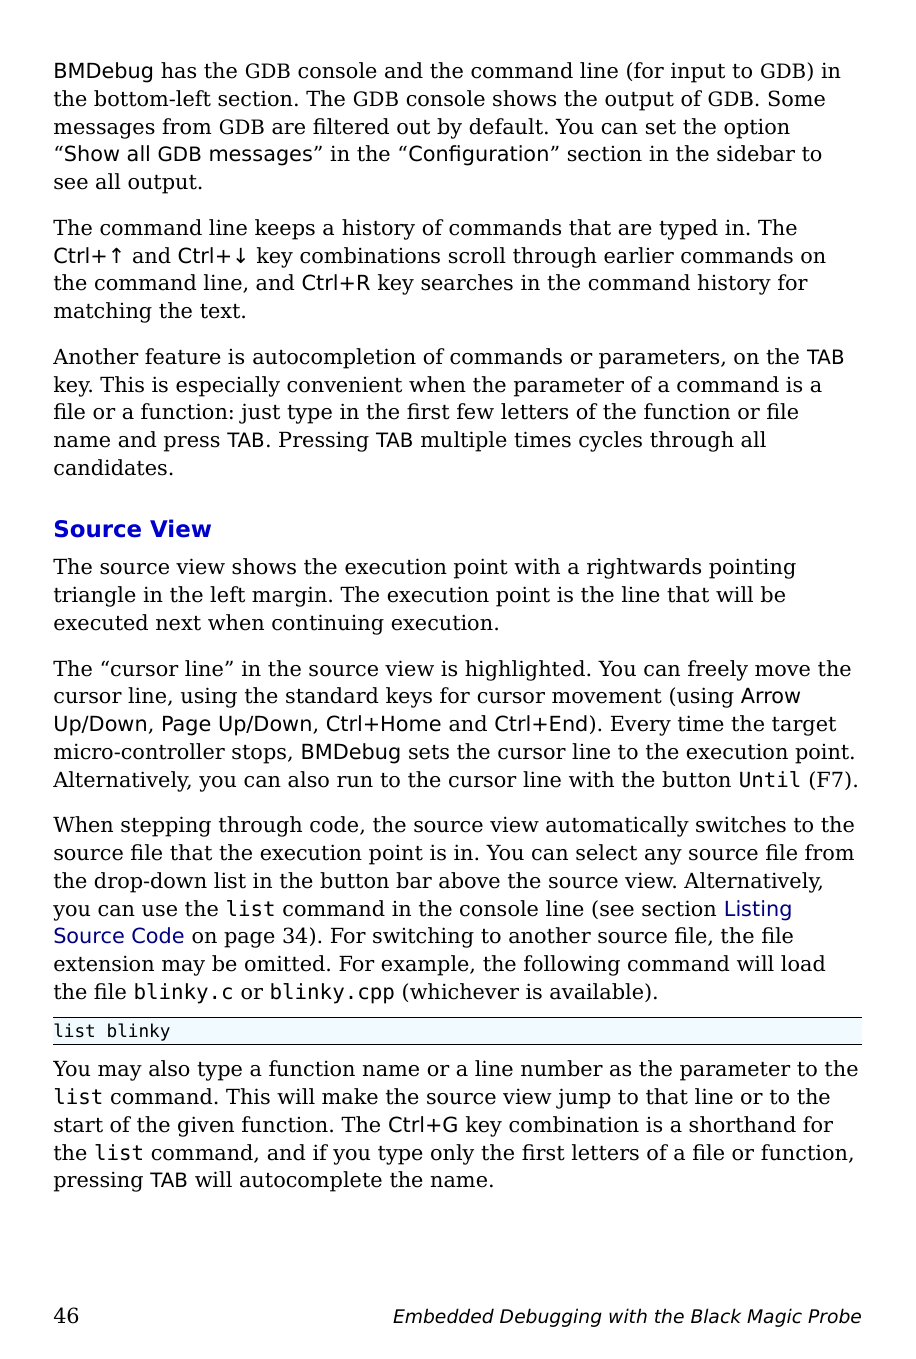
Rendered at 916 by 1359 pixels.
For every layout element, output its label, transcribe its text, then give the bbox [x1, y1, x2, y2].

text The “cursor line” in the source view is highlighted. You can freely move the cursor line, using the standard keys for cursor movement (using Arrow Up/Down, Page Up/Down, Ctrl+Home and Ctrl+End). Every time the target micro-controller stops, BMDebug sets the cursor line to the execution point. Alternatively, you can also run to the cursor line with the button Until (F7). [53, 657, 862, 792]
text BMDebug has the GDB console and the command line (for input to GDB) in the bottom-left section. The GDB console shows the output of GDB. Some messages from GDB are filtered out by default. You can set the option “Show all GDB messages” in the “Configuration” section in the sidebar to see all output. [53, 59, 862, 194]
text The command line keeps a history of commands that are typed in. The Ctrl+↑ and Ctrl+↓ key combinations scroll through earlier commands on the command line, and Ctrl+R key searches in the command history for matching the text. [53, 216, 862, 323]
text When stepping through code, the source view automatically switches to the source file that the execution point is in. You can select any source file from the drop-down list in the button bar above the source view. Alternatively, you can use the list command in the console line (see section Listing Source Code on page 34). For switching to another source file, the file extension may be omitted. For example, the following command will load the file blinky.c or blinky.cpp (whichever is available). [53, 813, 862, 1004]
text The source view shows the execution point with a rightwards pointing triangle in the left margin. The execution point is the line that will be executed next when continuing execution. [53, 555, 862, 635]
text list blinky [53, 1018, 862, 1044]
text Another feature is autocompletion of commands or parameters, on the TAB key. This is especially convenient when the parameter of a command is a file or a function: just type in the first few letters of the function or file name and press TAB. Pressing TAB multiple times cycles through all candidates. [53, 345, 862, 480]
text You may also type a function name or a line number as the parameter to the list command. This will make the source view jump to that line or to the start of the given function. The Ctrl+G key combination is a shorthand for the list command, and if you type only the first letters of a file or function, pressing TAB will autocomplete the name. [53, 1057, 862, 1193]
subtitle Source View [53, 516, 862, 543]
